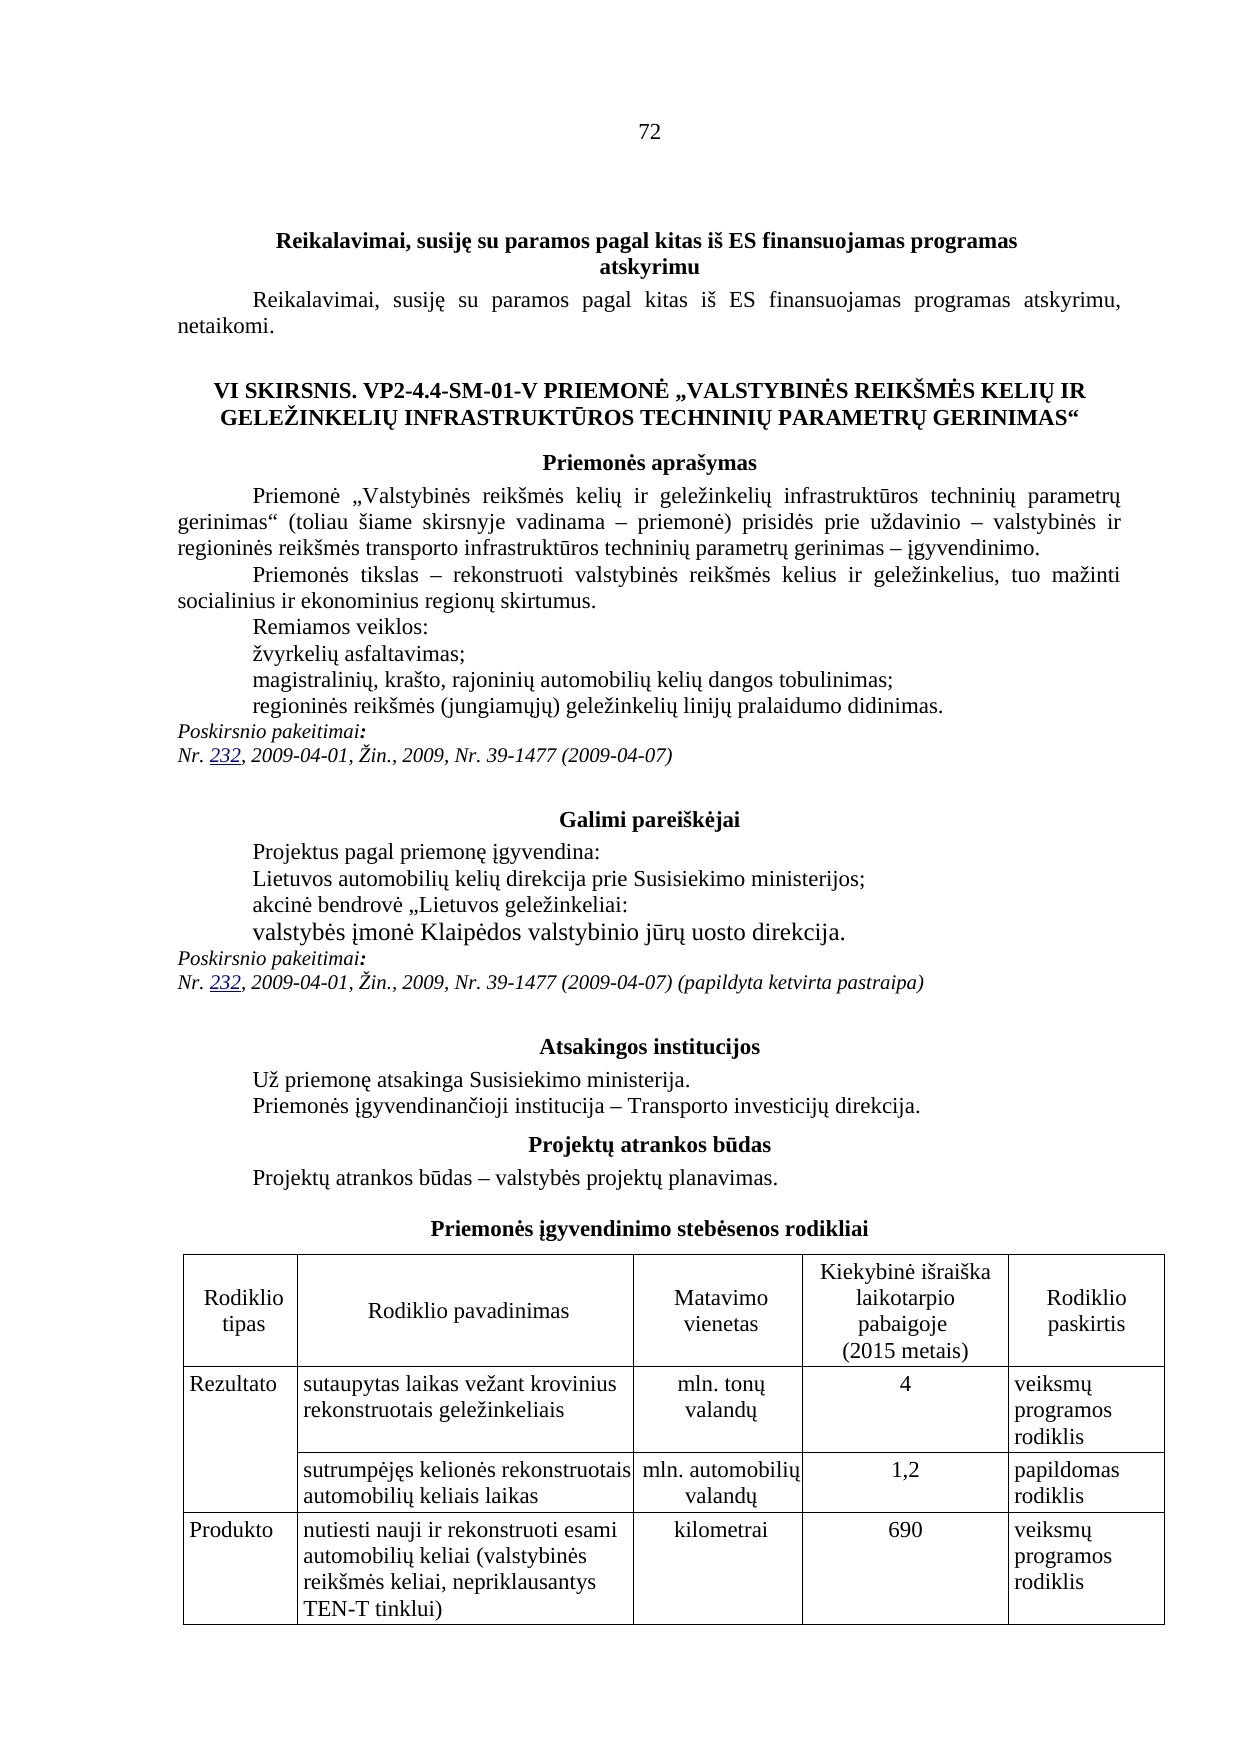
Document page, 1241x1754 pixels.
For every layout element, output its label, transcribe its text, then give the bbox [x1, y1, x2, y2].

text valstybės įmonė Klaipėdos valstybinio jūrų uosto direkcija. [177, 917, 1122, 946]
text žvyrkelių asfaltavimas; [177, 640, 1122, 666]
table_cell veiksmų programos rodiklis [1009, 1367, 1164, 1452]
text regioninės reikšmės (jungiamųjų) geležinkelių linijų pralaidumo didinimas. [177, 692, 1122, 719]
text Projektų atrankos būdas [177, 1131, 1122, 1157]
text Priemonės aprašymas [177, 449, 1122, 475]
table_cell mln. automobilių valandų [634, 1453, 802, 1512]
table_cell Produkto [184, 1513, 297, 1624]
table_cell sutrumpėjęs kelionės rekonstruotais automobilių keliais laikas [298, 1453, 633, 1512]
table_header Rodiklio pavadinimas [298, 1255, 633, 1366]
table_header Matavimo vienetas [634, 1255, 802, 1366]
text Priemonės įgyvendinimo stebėsenos rodikliai [177, 1215, 1122, 1241]
text Projektus pagal priemonę įgyvendina: [177, 838, 1122, 865]
text Galimi pareiškėjai [177, 806, 1122, 832]
subtitle Poskirsnio pakeitimai: [177, 719, 1122, 743]
table_cell veiksmų programos rodiklis [1009, 1513, 1164, 1624]
text Reikalavimai, susiję su paramos pagal kitas iš ES finansuojamas programas atskyrimu, netaikomi. [177, 286, 1122, 339]
text Už priemonę atsakinga Susisiekimo ministerija. [177, 1066, 1122, 1092]
text Priemonės tikslas – rekonstruoti valstybinės reikšmės kelius ir geležinkelius, tuo mažinti socialinius ir ekonominius regionų skirtumus. [177, 561, 1122, 613]
text Projektų atrankos būdas – valstybės projektų planavimas. [177, 1164, 1122, 1190]
table_cell nutiesti nauji ir rekonstruoti esami automobilių keliai (valstybinės reikšmės keliai, nepriklausantys TEN-T tinklui) [298, 1513, 633, 1624]
table_cell Rezultato [184, 1367, 297, 1512]
table_cell 690 [803, 1513, 1008, 1624]
table_cell mln. tonų valandų [634, 1367, 802, 1452]
table_cell papildomas rodiklis [1009, 1453, 1164, 1512]
text Atsakingos institucijos [177, 1033, 1122, 1059]
table_cell 4 [803, 1367, 1008, 1452]
text Lietuvos automobilių kelių direkcija prie Susisiekimo ministerijos; [177, 865, 1122, 891]
text Priemonė „Valstybinės reikšmės kelių ir geležinkelių infrastruktūros techninių parametrų gerinimas“ (toliau šiame skirsnyje vadinama – priemonė) prisidės prie uždavinio – valstybinės ir regioninės reikšmės transporto infrastruktūros techninių parametrų gerinimas – įgyvendinimo. [177, 482, 1122, 561]
text akcinė bendrovė „Lietuvos geležinkeliai: [177, 891, 1122, 917]
text Nr. 232, 2009-04-01, Žin., 2009, Nr. 39-1477 (2009-04-07) (papildyta ketvirta pastraipa) [177, 970, 1122, 994]
table_cell sutaupytas laikas vežant krovinius rekonstruotais geležinkeliais [298, 1367, 633, 1452]
text Remiamos veiklos: [177, 613, 1122, 640]
text magistralinių, krašto, rajoninių automobilių kelių dangos tobulinimas; [177, 666, 1122, 692]
text Nr. 232, 2009-04-01, Žin., 2009, Nr. 39-1477 (2009-04-07) [177, 743, 1122, 767]
table_header Rodiklio paskirtis [1009, 1255, 1164, 1366]
table_header Kiekybinė išraiška laikotarpio pabaigoje (2015 metais) [803, 1255, 1008, 1366]
text Priemonės įgyvendinančioji institucija – Transporto investicijų direkcija. [177, 1092, 1122, 1118]
text Reikalavimai, susiję su paramos pagal kitas iš ES finansuojamas programas atskyrimu [177, 201, 1122, 280]
subtitle VI SKIRSNIS. VP2-4.4-SM-01-V priemonė „VALSTYBINĖS REIKŠMĖS KELIŲ IR GELEŽINKELIŲ INFRASTRUKTŪROS TECHNINIŲ PARAMETRŲ GERINIMAS“ [177, 378, 1122, 430]
table_cell 1,2 [803, 1453, 1008, 1512]
subtitle Poskirsnio pakeitimai: [177, 946, 1122, 970]
table_cell kilometrai [634, 1513, 802, 1624]
table_header Rodiklio tipas [184, 1255, 297, 1366]
